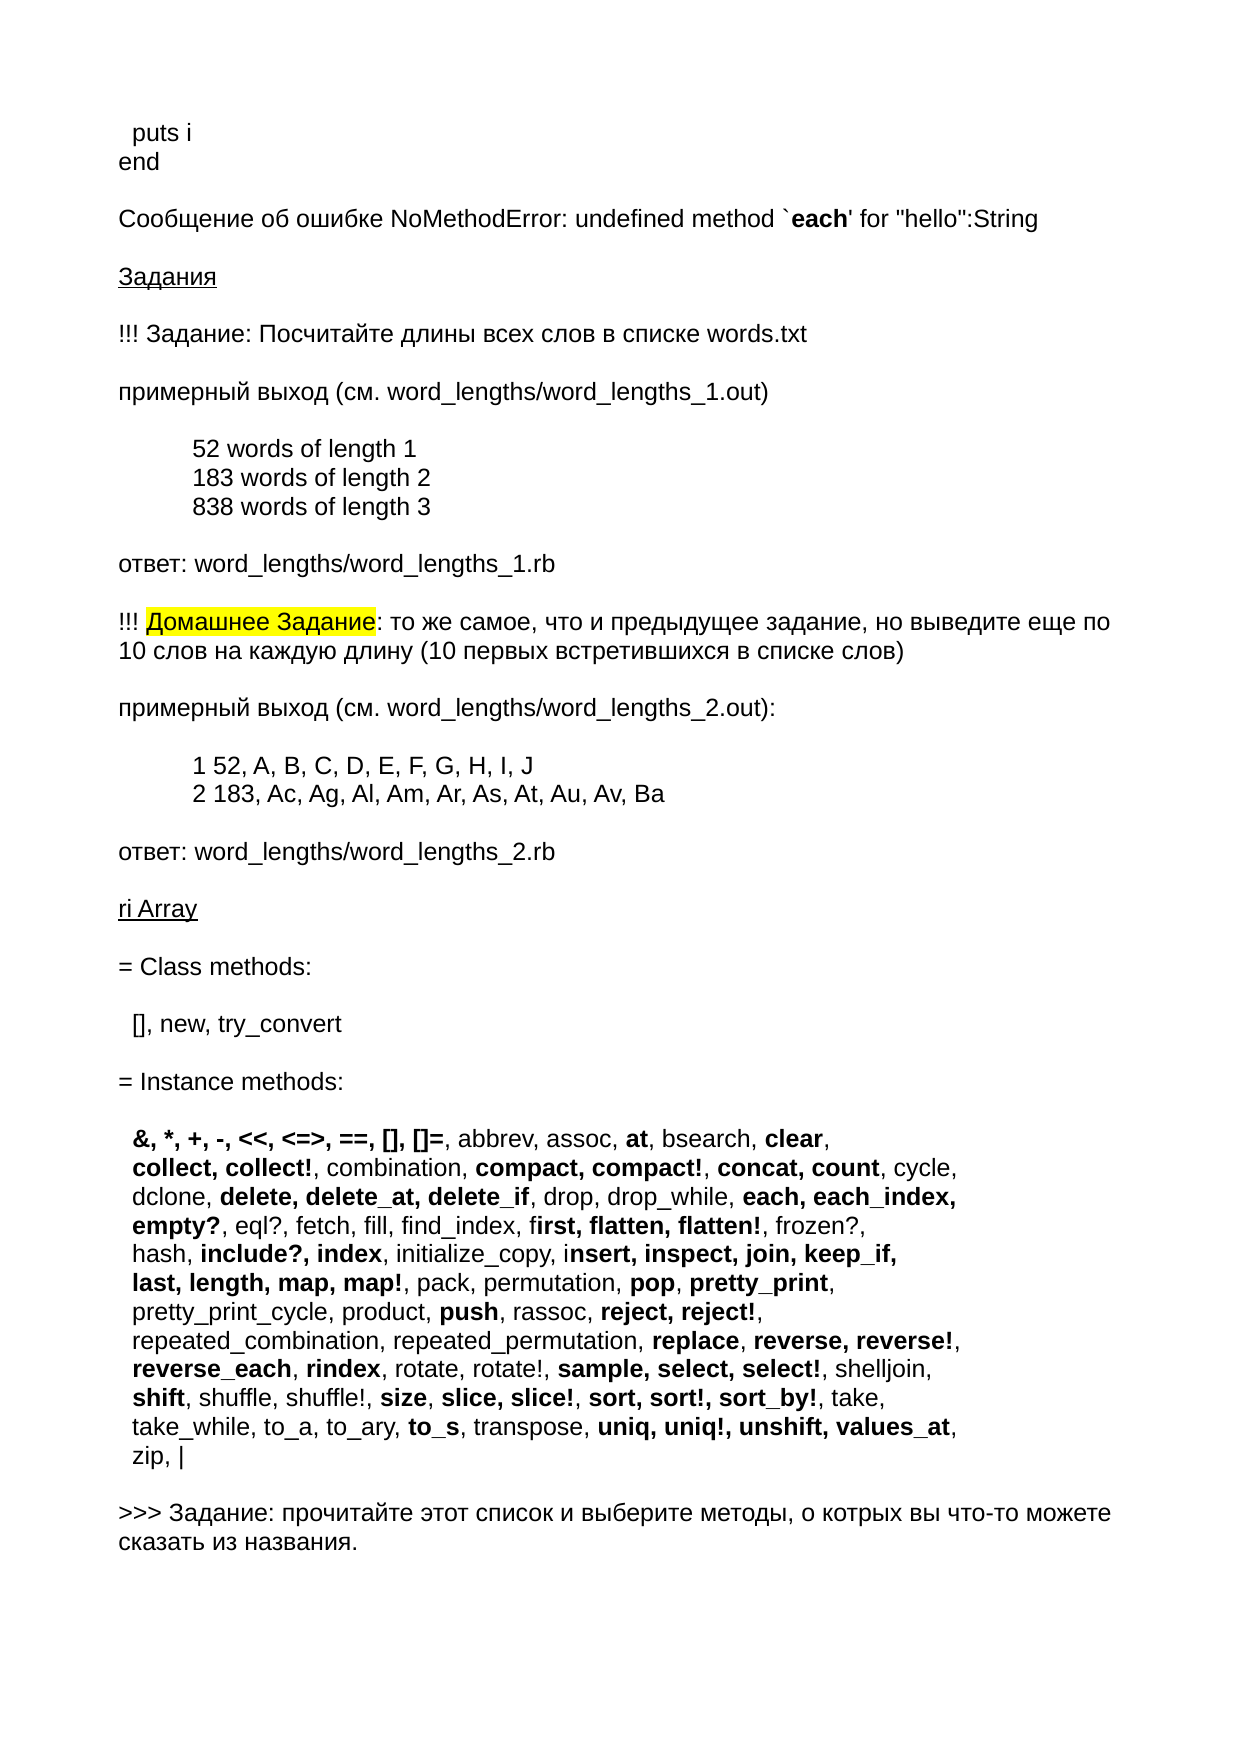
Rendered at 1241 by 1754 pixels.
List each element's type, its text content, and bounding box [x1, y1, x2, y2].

text Задания [118, 262, 1122, 291]
text last, length, map, map!, pack, permutation, pop, pretty_print, [118, 1268, 1122, 1297]
text !!! Задание: Посчитайте длины всех слов в списке words.txt [118, 319, 1122, 348]
text dclone, delete, delete_at, delete_if, drop, drop_while, each, each_index, [118, 1182, 1122, 1211]
text hash, include?, index, initialize_copy, insert, inspect, join, keep_if, [118, 1239, 1122, 1268]
text примерный выход (см. word_lengths/word_lengths_1.out) [118, 377, 1122, 406]
text >>> Задание: прочитайте этот список и выберите методы, о котрых вы что-то можете сказать из названия. [118, 1498, 1122, 1556]
text = Instance methods: [118, 1067, 1122, 1096]
text 838 words of length 3 [192, 492, 1122, 521]
text collect, collect!, combination, compact, compact!, concat, count, cycle, [118, 1153, 1122, 1182]
text 2 183, Ac, Ag, Al, Am, Ar, As, At, Au, Av, Ba [118, 779, 1122, 808]
text 183 words of length 2 [192, 463, 1122, 492]
text reverse_each, rindex, rotate, rotate!, sample, select, select!, shelljoin, [118, 1354, 1122, 1383]
text &, *, +, -, <<, <=>, ==, [], []=, abbrev, assoc, at, bsearch, clear, [118, 1124, 1122, 1153]
text ответ: word_lengths/word_lengths_2.rb [118, 837, 1122, 866]
text примерный выход (см. word_lengths/word_lengths_2.out): [118, 693, 1122, 722]
text 1 52, A, B, C, D, E, F, G, H, I, J [118, 751, 1122, 779]
text ri Array [118, 894, 1122, 923]
text empty?, eql?, fetch, fill, find_index, first, flatten, flatten!, frozen?, [118, 1211, 1122, 1239]
text take_while, to_a, to_ary, to_s, transpose, uniq, uniq!, unshift, values_at, [118, 1412, 1122, 1441]
text zip, | [118, 1441, 1122, 1469]
text end [118, 147, 1122, 176]
text pretty_print_cycle, product, push, rassoc, reject, reject!, [118, 1297, 1122, 1326]
text puts i [118, 118, 1122, 147]
text [], new, try_convert [118, 1009, 1122, 1038]
text shift, shuffle, shuffle!, size, slice, slice!, sort, sort!, sort_by!, take, [118, 1383, 1122, 1412]
text Сообщение об ошибке NoMethodError: undefined method `each' for "hello":String [118, 204, 1122, 233]
text repeated_combination, repeated_permutation, replace, reverse, reverse!, [118, 1326, 1122, 1354]
text !!! Домашнее Задание: то же самое, что и предыдущее задание, но выведите еще по 10 слов на каждую длину (10 первых встретившихся в списке слов) [118, 607, 1122, 664]
text 52 words of length 1 [192, 434, 1122, 463]
text = Class methods: [118, 952, 1122, 981]
text ответ: word_lengths/word_lengths_1.rb [118, 549, 1122, 578]
